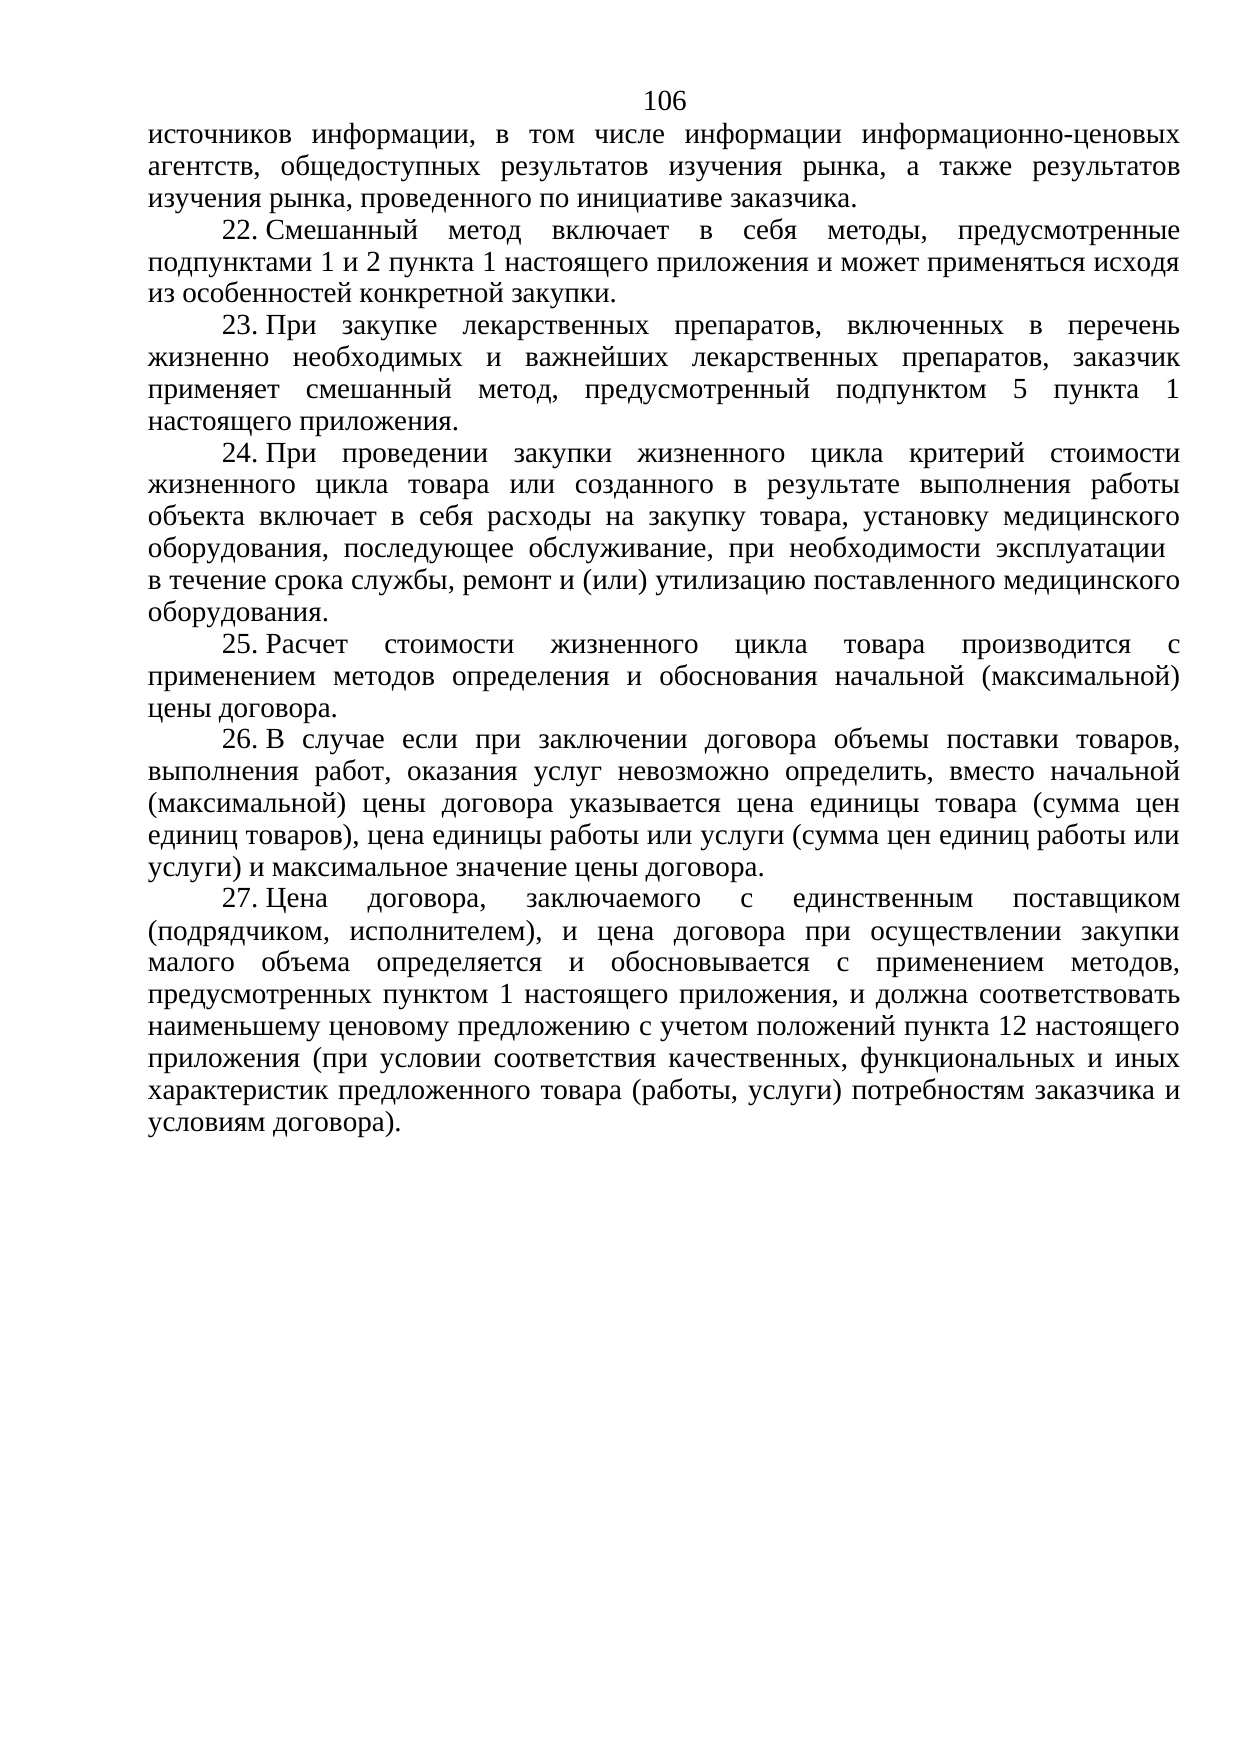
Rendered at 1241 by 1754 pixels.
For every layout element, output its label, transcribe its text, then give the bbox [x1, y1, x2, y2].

text источников информации, в том числе информации информационно-ценовых агентств, общедоступных результатов изучения рынка, а также результатов изучения рынка, проведенного по инициативе заказчика. [148, 118, 1181, 214]
text 22. Смешанный метод включает в себя методы, предусмотренные подпунктами 1 и 2 пункта 1 настоящего приложения и может применяться исходя из особенностей конкретной закупки. [148, 214, 1181, 309]
text 23. При закупке лекарственных препаратов, включенных в перечень жизненно необходимых и важнейших лекарственных препаратов, заказчик применяет смешанный метод, предусмотренный подпунктом 5 пункта 1 настоящего приложения. [148, 309, 1181, 437]
text 25. Расчет стоимости жизненного цикла товара производится с применением методов определения и обоснования начальной (максимальной) цены договора. [148, 628, 1181, 723]
text 26. В случае если при заключении договора объемы поставки товаров, выполнения работ, оказания услуг невозможно определить, вместо начальной (максимальной) цены договора указывается цена единицы товара (сумма цен единиц товаров), цена единицы работы или услуги (сумма цен единиц работы или услуги) и максимальное значение цены договора. [148, 723, 1181, 882]
text 27. Цена договора, заключаемого с единственным поставщиком (подрядчиком, исполнителем), и цена договора при осуществлении закупки малого объема определяется и обосновывается с применением методов, предусмотренных пунктом 1 настоящего приложения, и должна соответствовать наименьшему ценовому предложению с учетом положений пункта 12 настоящего приложения (при условии соответствия качественных, функциональных и иных характеристик предложенного товара (работы, услуги) потребностям заказчика и условиям договора). [148, 882, 1181, 1137]
text 24. При проведении закупки жизненного цикла критерий стоимости жизненного цикла товара или созданного в результате выполнения работы объекта включает в себя расходы на закупку товара, установку медицинского оборудования, последующее обслуживание, при необходимости эксплуатации в течение срока службы, ремонт и (или) утилизацию поставленного медицинского оборудования. [148, 437, 1181, 628]
